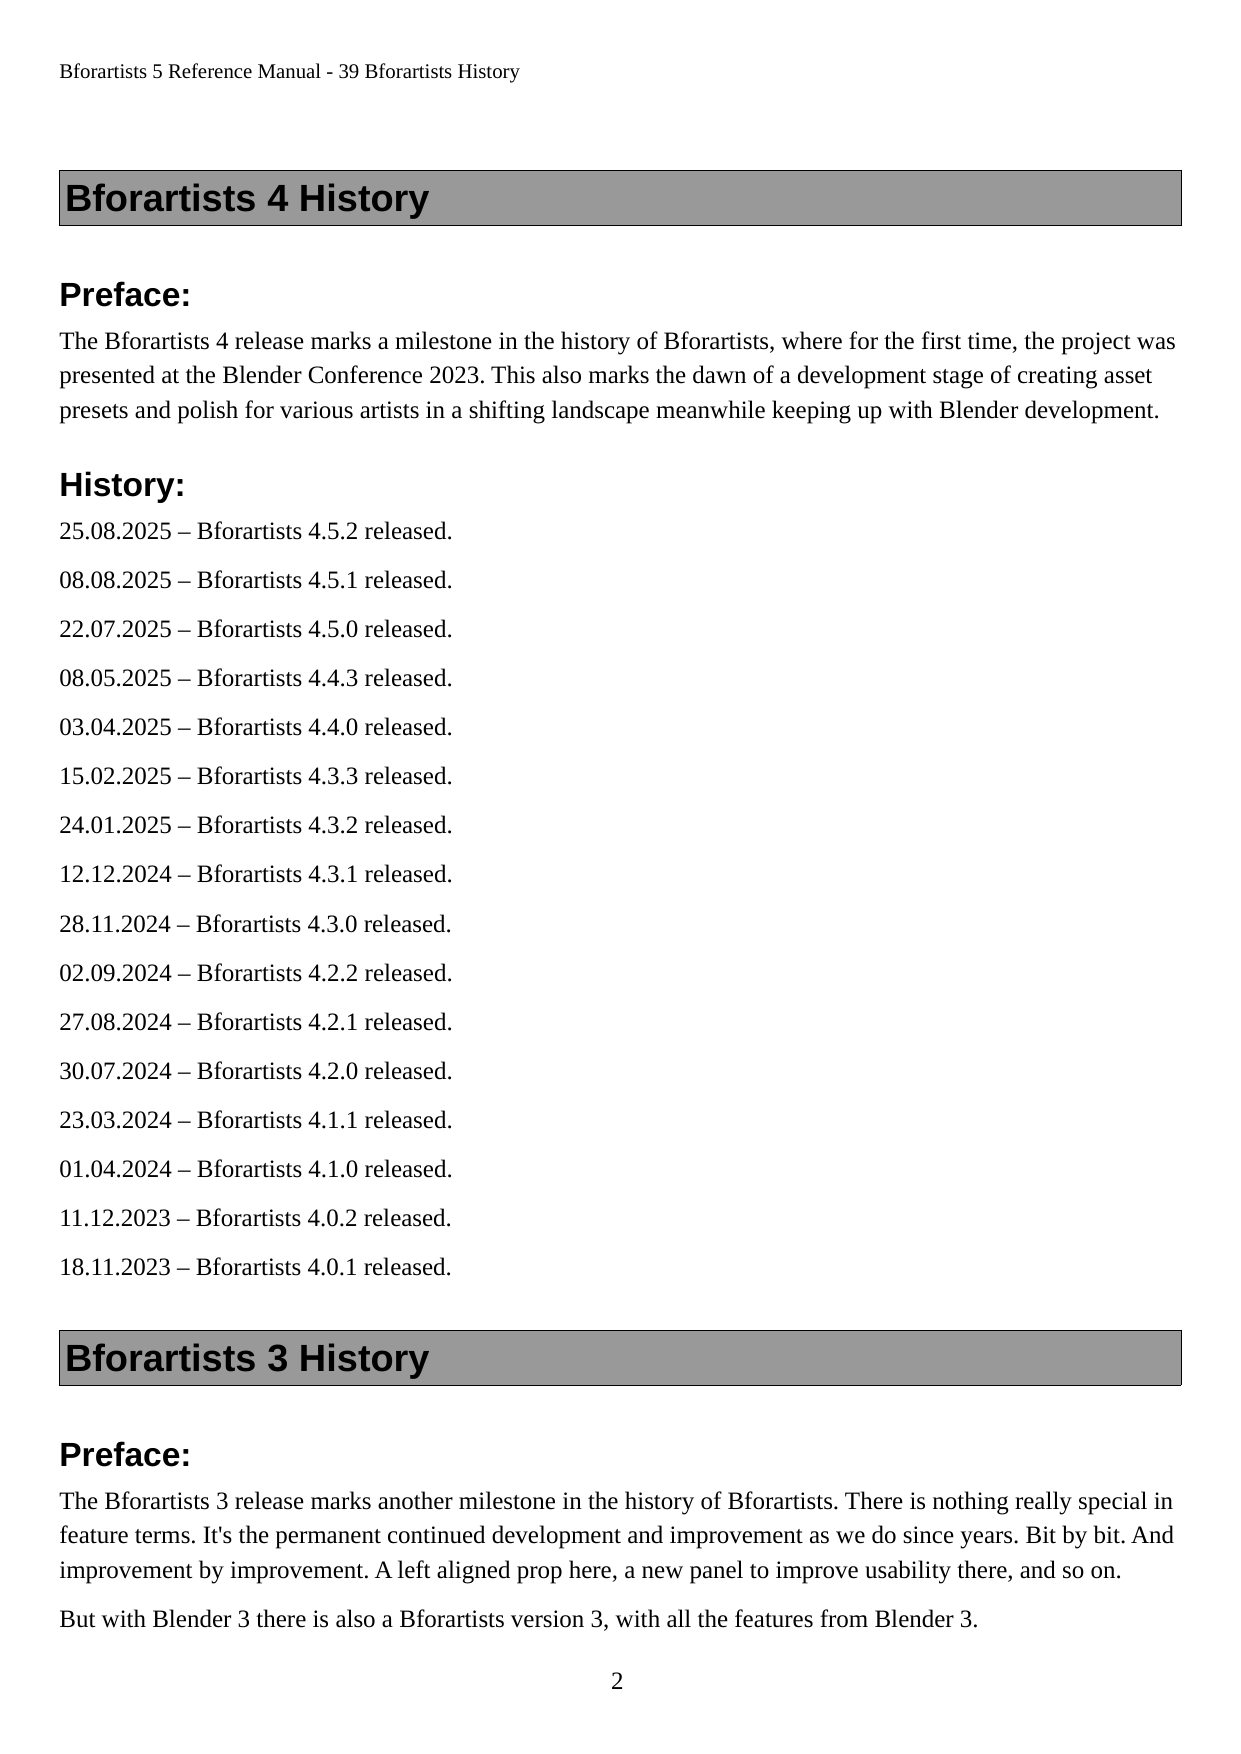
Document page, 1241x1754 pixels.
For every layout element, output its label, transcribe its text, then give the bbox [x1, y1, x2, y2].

text 11.12.2023 – Bforartists 4.0.2 released. [59, 1203, 1181, 1232]
text 08.05.2025 – Bforartists 4.4.3 released. [59, 663, 1181, 692]
text 22.07.2025 – Bforartists 4.5.0 released. [59, 614, 1181, 643]
text 18.11.2023 – Bforartists 4.0.1 released. [59, 1252, 1181, 1281]
text 25.08.2025 – Bforartists 4.5.2 released. [59, 516, 1181, 545]
subtitle History: [59, 465, 1181, 504]
text 02.09.2024 – Bforartists 4.2.2 released. [59, 958, 1181, 986]
text The Bforartists 4 release marks a milestone in the history of Bforartists, where for the first time, the project was presented at the Blender Conference 2023. This also marks the dawn of a development stage of creating asset presets and polish for various artists in a shifting landscape meanwhile keeping up with Blender development. [59, 326, 1181, 424]
subtitle Preface: [59, 1435, 1181, 1473]
text 12.12.2024 – Bforartists 4.3.1 released. [59, 859, 1181, 888]
text 08.08.2025 – Bforartists 4.5.1 released. [59, 565, 1181, 594]
text 30.07.2024 – Bforartists 4.2.0 released. [59, 1056, 1181, 1084]
text 24.01.2025 – Bforartists 4.3.2 released. [59, 811, 1181, 839]
text 03.04.2025 – Bforartists 4.4.0 released. [59, 712, 1181, 741]
text But with Blender 3 there is also a Bforartists version 3, with all the features from Blender 3. [59, 1604, 1181, 1633]
table_header Bforartists 3 History [60, 1331, 1181, 1385]
text The Bforartists 3 release marks another milestone in the history of Bforartists. There is nothing really special in feature terms. It's the permanent continued development and improvement as we do since years. Bit by bit. And improvement by improvement. A left aligned prop here, a new panel to improve usability there, and so on. [59, 1486, 1181, 1584]
table_header Bforartists 4 History [60, 171, 1181, 225]
text 15.02.2025 – Bforartists 4.3.3 released. [59, 761, 1181, 790]
text 01.04.2024 – Bforartists 4.1.0 released. [59, 1154, 1181, 1183]
subtitle Preface: [59, 275, 1181, 314]
text 28.11.2024 – Bforartists 4.3.0 released. [59, 909, 1181, 937]
text 27.08.2024 – Bforartists 4.2.1 released. [59, 1007, 1181, 1036]
text 23.03.2024 – Bforartists 4.1.1 released. [59, 1105, 1181, 1134]
